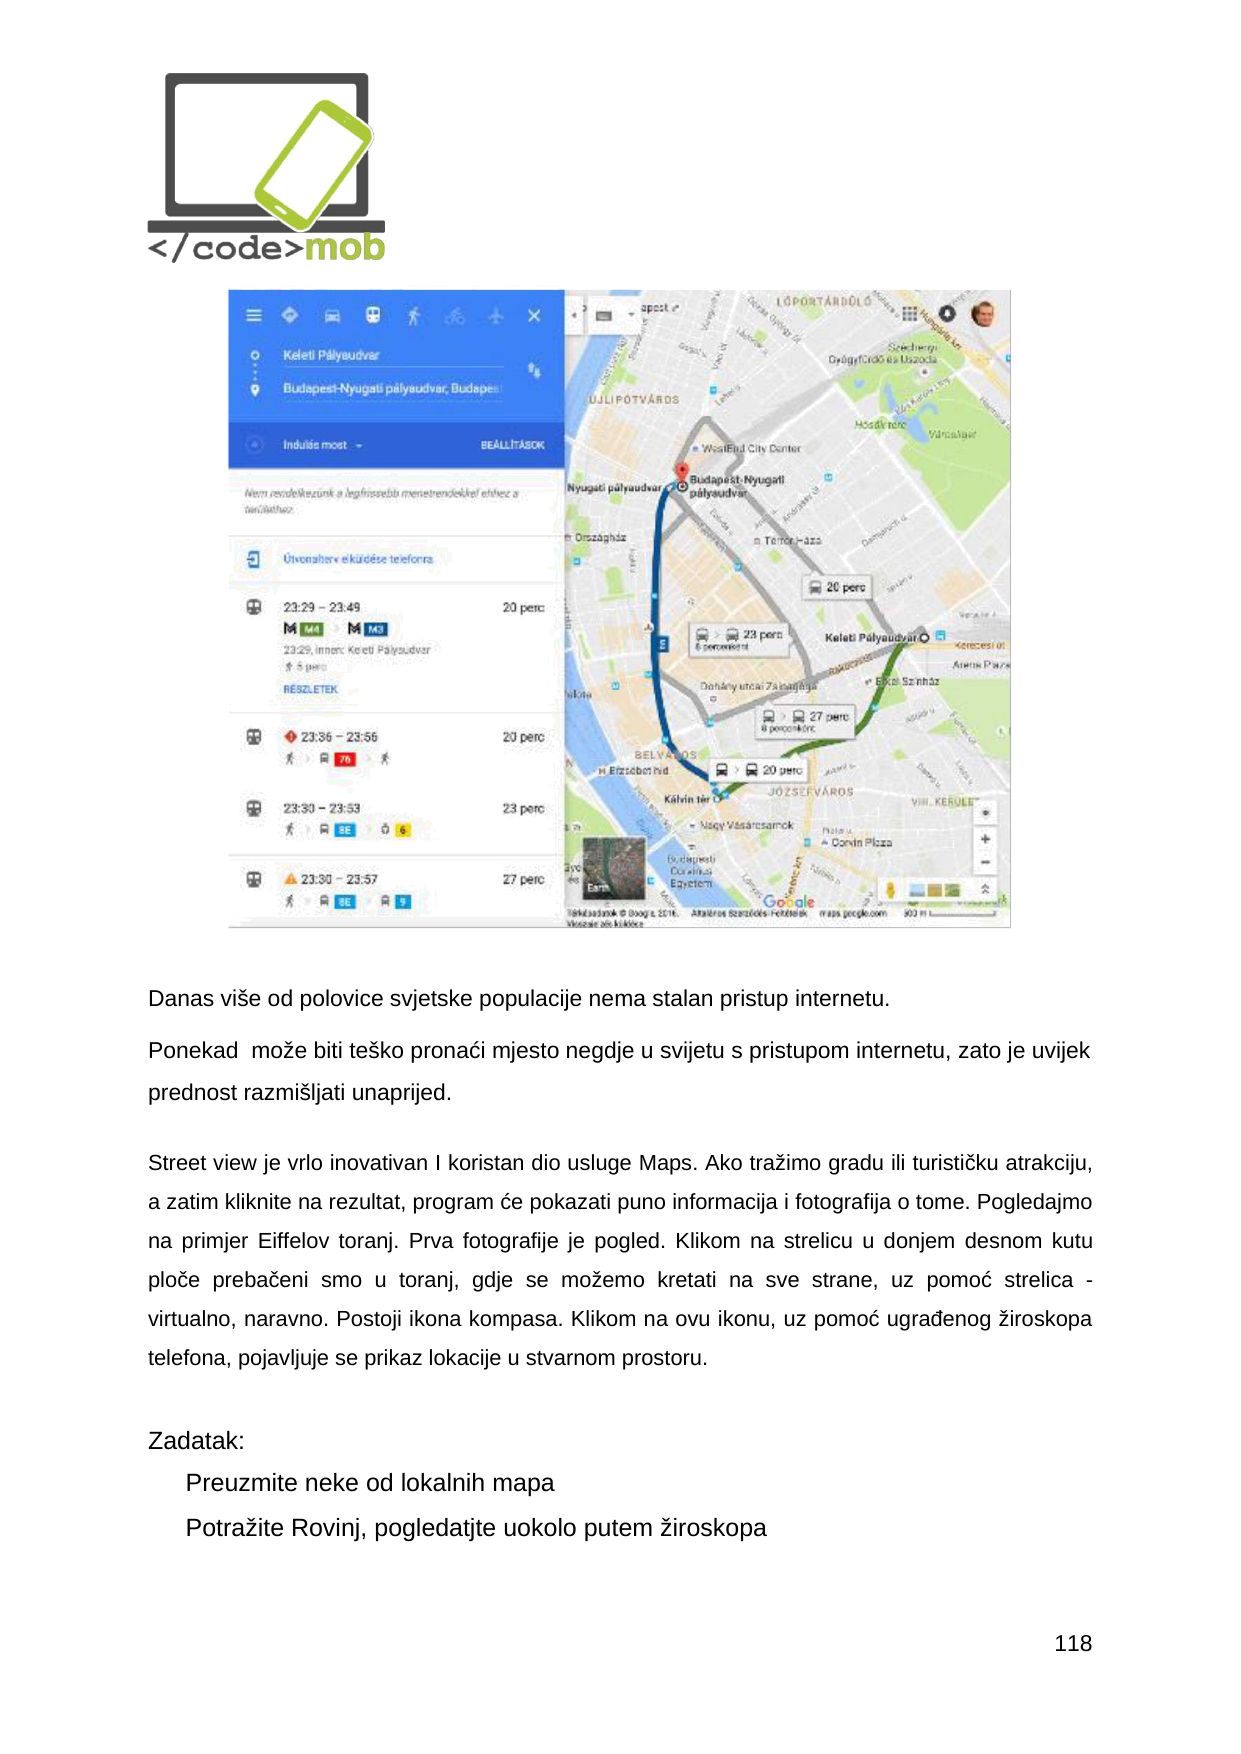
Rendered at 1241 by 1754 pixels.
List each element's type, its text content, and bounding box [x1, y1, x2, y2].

text Ponekad može biti teško pronaći mjesto negdje u svijetu s pristupom internetu, zato je uvijek prednost razmišljati unaprijed. [148, 1026, 1094, 1108]
text Street view je vrlo inovativan I koristan dio usluge Maps. Ako tražimo gradu ili turističku atrakciju, a zatim kliknite na rezultat, program će pokazati puno informacija i fotografija o tome. Pogledajmo na primjer Eiffelov toranj. Prva fotografije je pogled. Klikom na strelicu u donjem desnom kutu ploče prebačeni smo u toranj, gdje se možemo kretati na sve strane, uz pomoć strelica - virtualno, naravno. Postoji ikona kompasa. Klikom na ovu ikonu, uz pomoć ugrađenog žiroskopa telefona, pojavljuje se prikaz lokacije u stvarnom prostoru. [148, 1150, 1094, 1370]
text Zadatak: [148, 1426, 1094, 1455]
text Danas više od polovice svjetske populacije nema stalan pristup internetu. [148, 985, 1094, 1011]
picture [147, 73, 1012, 929]
text Potražite Rovinj, pogledatjte uokolo putem žiroskopa [185, 1513, 1094, 1542]
text 118 [1054, 1630, 1094, 1656]
text Preuzmite neke od lokalnih mapa [185, 1468, 1094, 1497]
